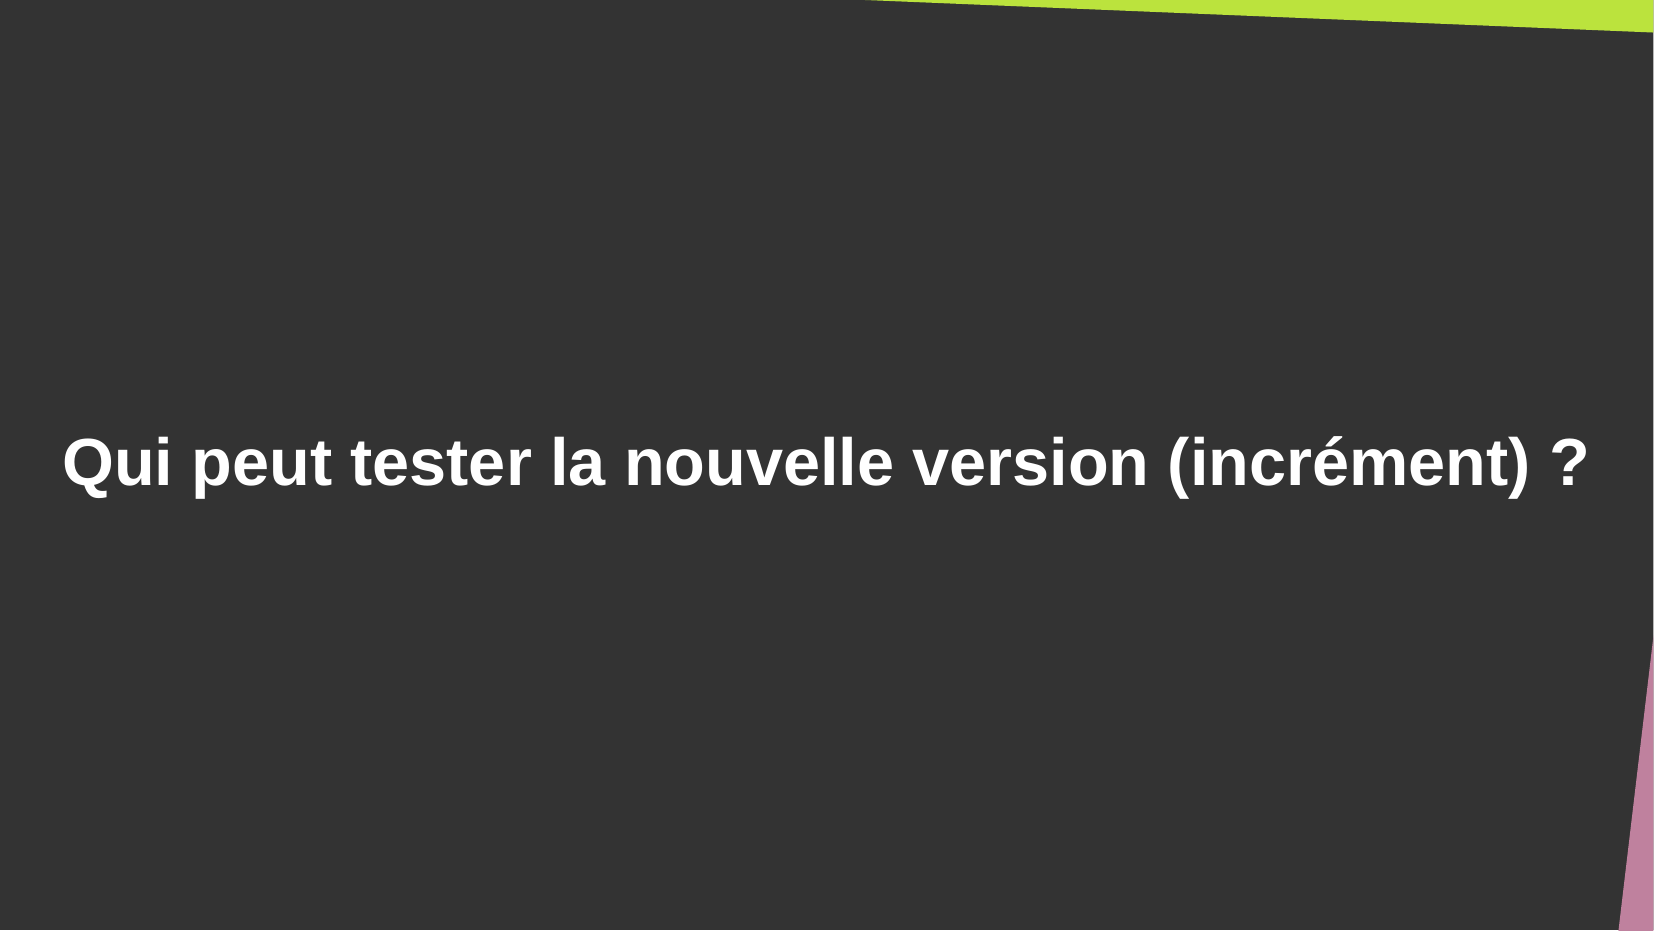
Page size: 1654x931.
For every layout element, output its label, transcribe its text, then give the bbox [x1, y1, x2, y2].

text_box [865, 0, 1654, 33]
text_box [1618, 631, 1654, 931]
title Qui peut tester la nouvelle version (incrément) ? [31, 424, 1622, 506]
